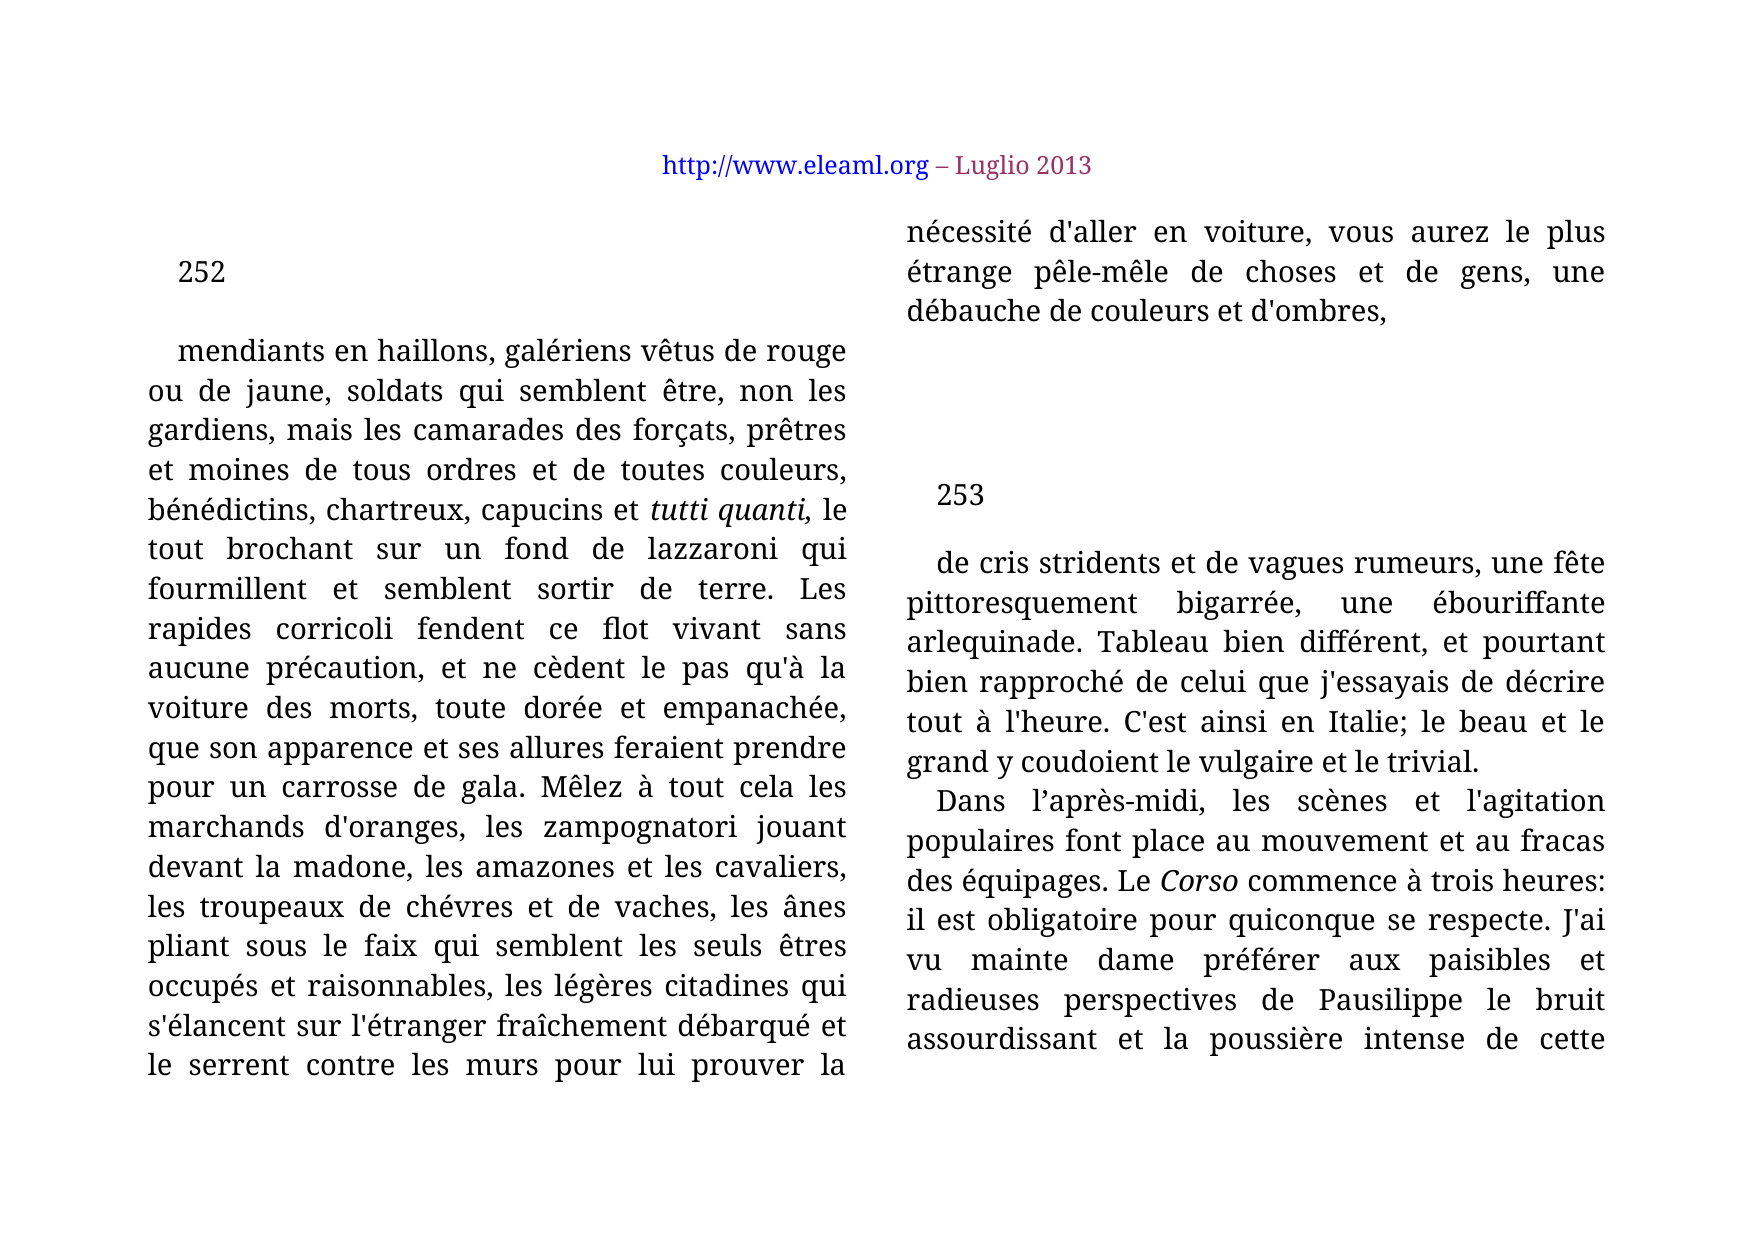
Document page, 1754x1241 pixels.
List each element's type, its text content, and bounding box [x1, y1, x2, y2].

text de cris stridents et de vagues rumeurs, une fête pittoresquement bigarrée, une ébouriffante arlequinade. Tableau bien différent, et pourtant bien rapproché de celui que j'essayais de décrire tout à l'heure. C'est ainsi en Italie; le beau et le grand y coudoient le vulgaire et le trivial. [906, 542, 1606, 781]
text nécessité d'aller en voiture, vous aurez le plus étrange pêle-mêle de choses et de gens, une débauche de couleurs et d'ombres, [906, 211, 1606, 330]
text 253 [906, 474, 1606, 514]
text 252 [148, 251, 847, 291]
text Dans l’après-midi, les scènes et l'agitation populaires font place au mouvement et au fracas des équipages. Le Corso commence à trois heures: il est obligatoire pour quiconque se respecte. J'ai vu mainte dame préférer aux paisibles et radieuses perspectives de Pausilippe le bruit assourdissant et la poussière intense de cette [906, 781, 1606, 1058]
text mendiants en haillons, galériens vêtus de rouge ou de jaune, soldats qui semblent être, non les gardiens, mais les camarades des forçats, prêtres et moines de tous ordres et de toutes couleurs, bénédictins, chartreux, capucins et tutti quanti, le tout brochant sur un fond de lazzaroni qui fourmillent et semblent sortir de terre. Les rapides corricoli fendent ce flot vivant sans aucune précaution, et ne cèdent le pas qu'à la voiture des morts, toute dorée et empanachée, que son apparence et ses allures feraient prendre pour un carrosse de gala. Mêlez à tout cela les marchands d'oranges, les zampognatori jouant devant la madone, les amazones et les cavaliers, les troupeaux de chévres et de vaches, les ânes pliant sous le faix qui semblent les seuls êtres occupés et raisonnables, les légères citadines qui s'élancent sur l'étranger fraîchement débarqué et le serrent contre les murs pour lui prouver la [148, 330, 847, 1084]
